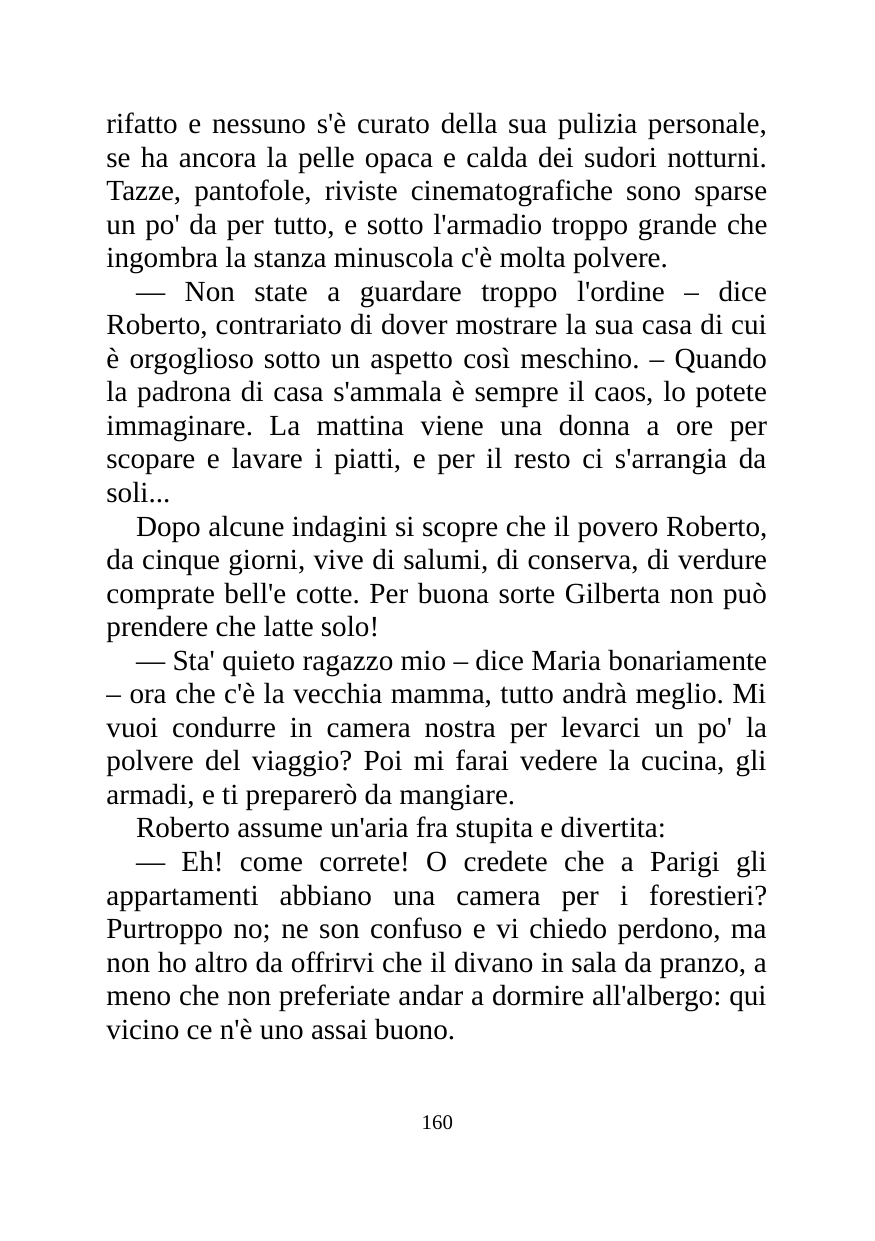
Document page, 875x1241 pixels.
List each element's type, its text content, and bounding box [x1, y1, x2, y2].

text rifatto e nessuno s'è curato della sua pulizia personale, se ha ancora la pelle opaca e calda dei sudori notturni. Tazze, pantofole, riviste cinematografiche sono sparse un po' da per tutto, e sotto l'armadio troppo grande che ingombra la stanza minuscola c'è molta polvere. [106, 106, 768, 274]
text — Eh! come correte! O credete che a Parigi gli appartamenti abbiano una camera per i forestieri? Purtroppo no; ne son confuso e vi chiedo perdono, ma non ho altro da offrirvi che il divano in sala da pranzo, a meno che non preferiate andar a dormire all'albergo: qui vicino ce n'è uno assai buono. [106, 844, 768, 1045]
text — Sta' quieto ragazzo mio – dice Maria bonariamente – ora che c'è la vecchia mamma, tutto andrà meglio. Mi vuoi condurre in camera nostra per levarci un po' la polvere del viaggio? Poi mi farai vedere la cucina, gli armadi, e ti preparerò da mangiare. [106, 643, 768, 811]
text Roberto assume un'aria fra stupita e divertita: [106, 811, 768, 844]
text — Non state a guardare troppo l'ordine – dice Roberto, contrariato di dover mostrare la sua casa di cui è orgoglioso sotto un aspetto così meschino. – Quando la padrona di casa s'ammala è sempre il caos, lo potete immaginare. La mattina viene una donna a ore per scopare e lavare i piatti, e per il resto ci s'arrangia da soli... [106, 274, 768, 509]
text Dopo alcune indagini si scopre che il povero Roberto, da cinque giorni, vive di salumi, di conserva, di verdure comprate bell'e cotte. Per buona sorte Gilberta non può prendere che latte solo! [106, 509, 768, 643]
